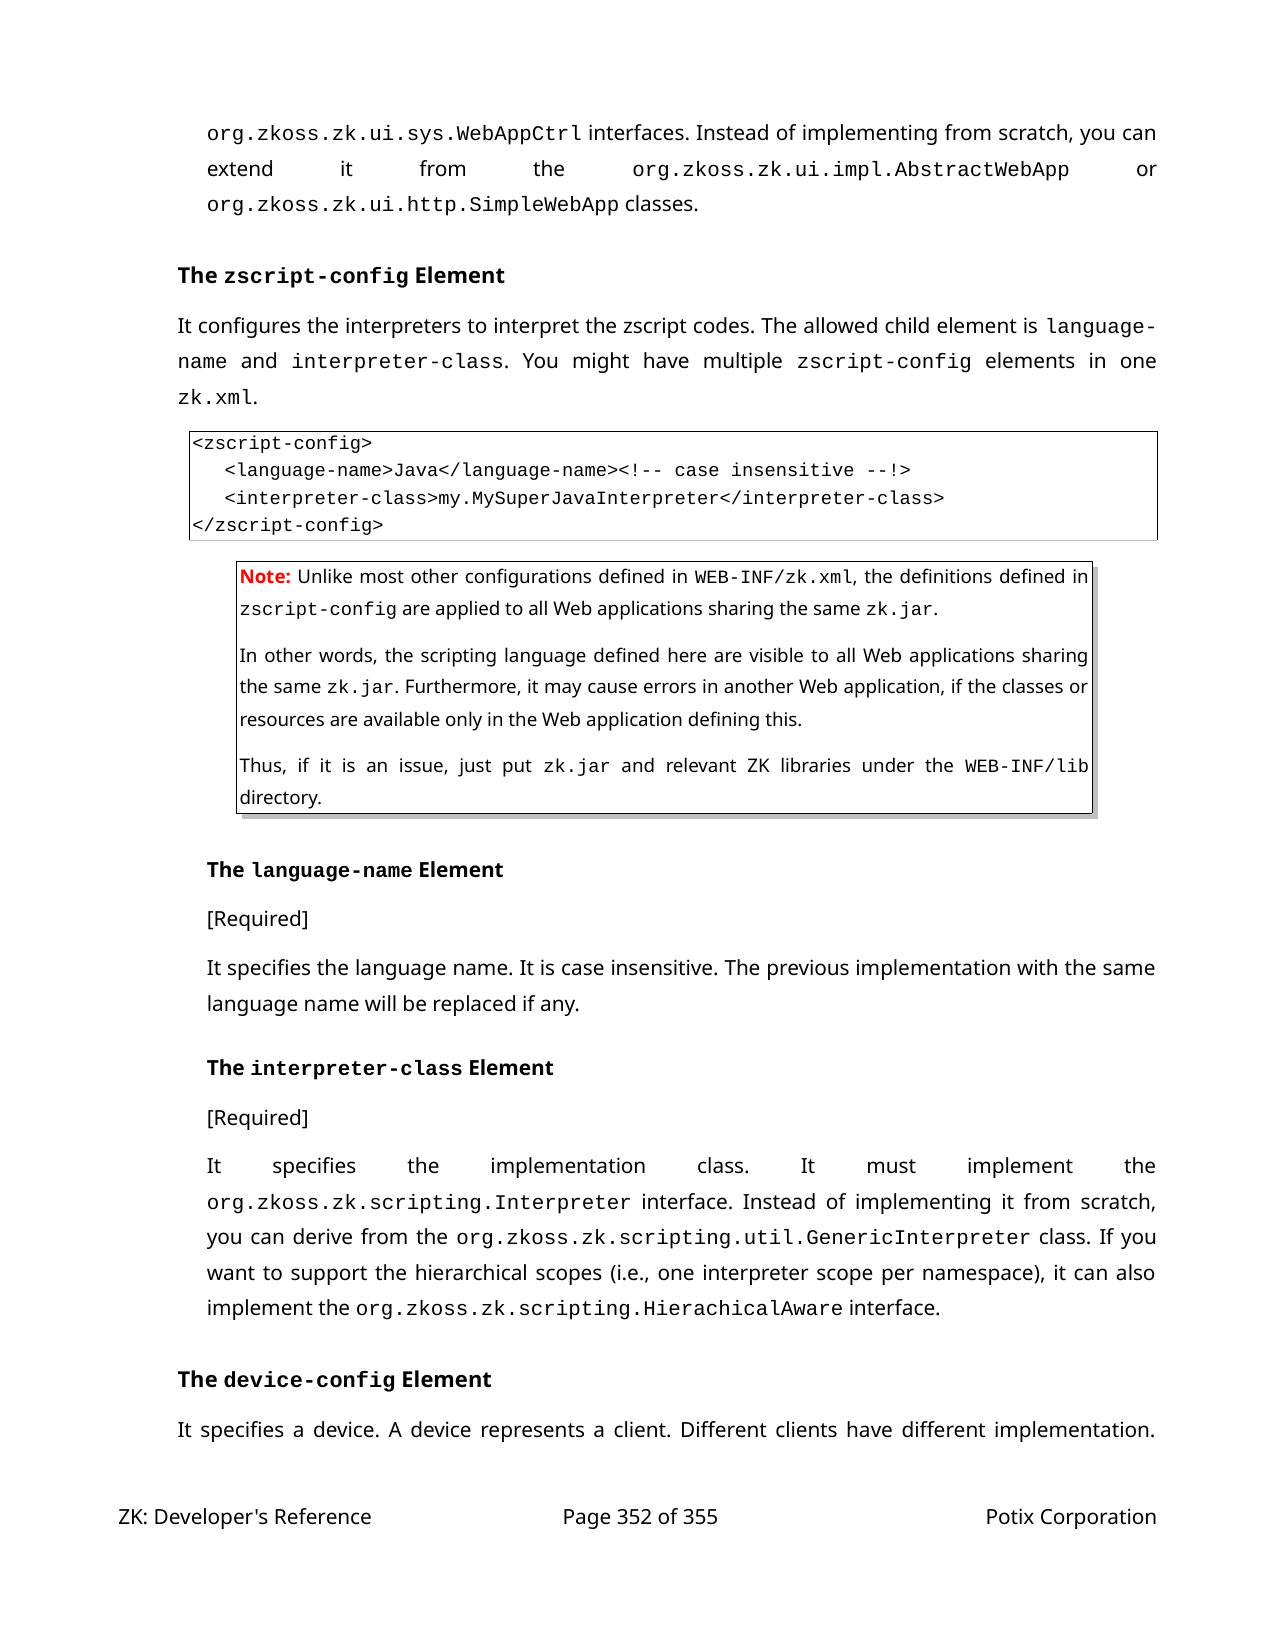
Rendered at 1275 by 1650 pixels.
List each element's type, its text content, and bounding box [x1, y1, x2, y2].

text org.zkoss.zk.ui.sys.WebAppCtrl interfaces. Instead of implementing from scratch, you can extend it from the org.zkoss.zk.ui.impl.AbstractWebApp or org.zkoss.zk.ui.http.SimpleWebApp classes. [207, 118, 1157, 218]
subtitle The interpreter-class Element [207, 1053, 1157, 1082]
text [Required] [207, 904, 1157, 933]
text It specifies the language name. It is case insensitive. The previous implementation with the same language name will be replaced if any. [207, 953, 1157, 1017]
subtitle The device-config Element [177, 1364, 1157, 1394]
text It configures the interpreters to interpret the zscript codes. The allowed child element is language-name and interpreter-class. You might have multiple zscript-config elements in one zk.xml. [177, 311, 1157, 411]
subtitle The language-name Element [207, 855, 1157, 884]
text Thus, if it is an issue, just put zk.jar and relevant ZK libraries under the WEB-INF/lib directory. [237, 749, 1092, 813]
text </zscript-config> [190, 513, 1157, 540]
text It specifies a device. A device represents a client. Different clients have different implementation. [177, 1415, 1157, 1443]
text Note: Unlike most other configurations defined in WEB-INF/zk.xml, the definitions defined in zscript-config are applied to all Web applications sharing the same zk.jar. [237, 562, 1092, 621]
text <language-name>Java</language-name><!-- case insensitive --!> [190, 458, 1157, 483]
text In other words, the scripting language defined here are visible to all Web applications sharing the same zk.jar. Furthermore, it may cause errors in another Web application, if the classes or resources are available only in the Web application defining this. [237, 639, 1092, 732]
text <interpreter-class>my.MySuperJavaInterpreter</interpreter-class> [190, 486, 1157, 510]
text [Required] [207, 1103, 1157, 1131]
text <zscript-config> [190, 432, 1157, 455]
subtitle The zscript-config Element [177, 260, 1157, 290]
text It specifies the implementation class. It must implement the org.zkoss.zk.scripting.Interpreter interface. Instead of implementing it from scratch, you can derive from the org.zkoss.zk.scripting.util.GenericInterpreter class. If you want to support the hierarchical scopes (i.e., one interpreter scope per namespace), it can also implement the org.zkoss.zk.scripting.HierachicalAware interface. [207, 1152, 1157, 1322]
